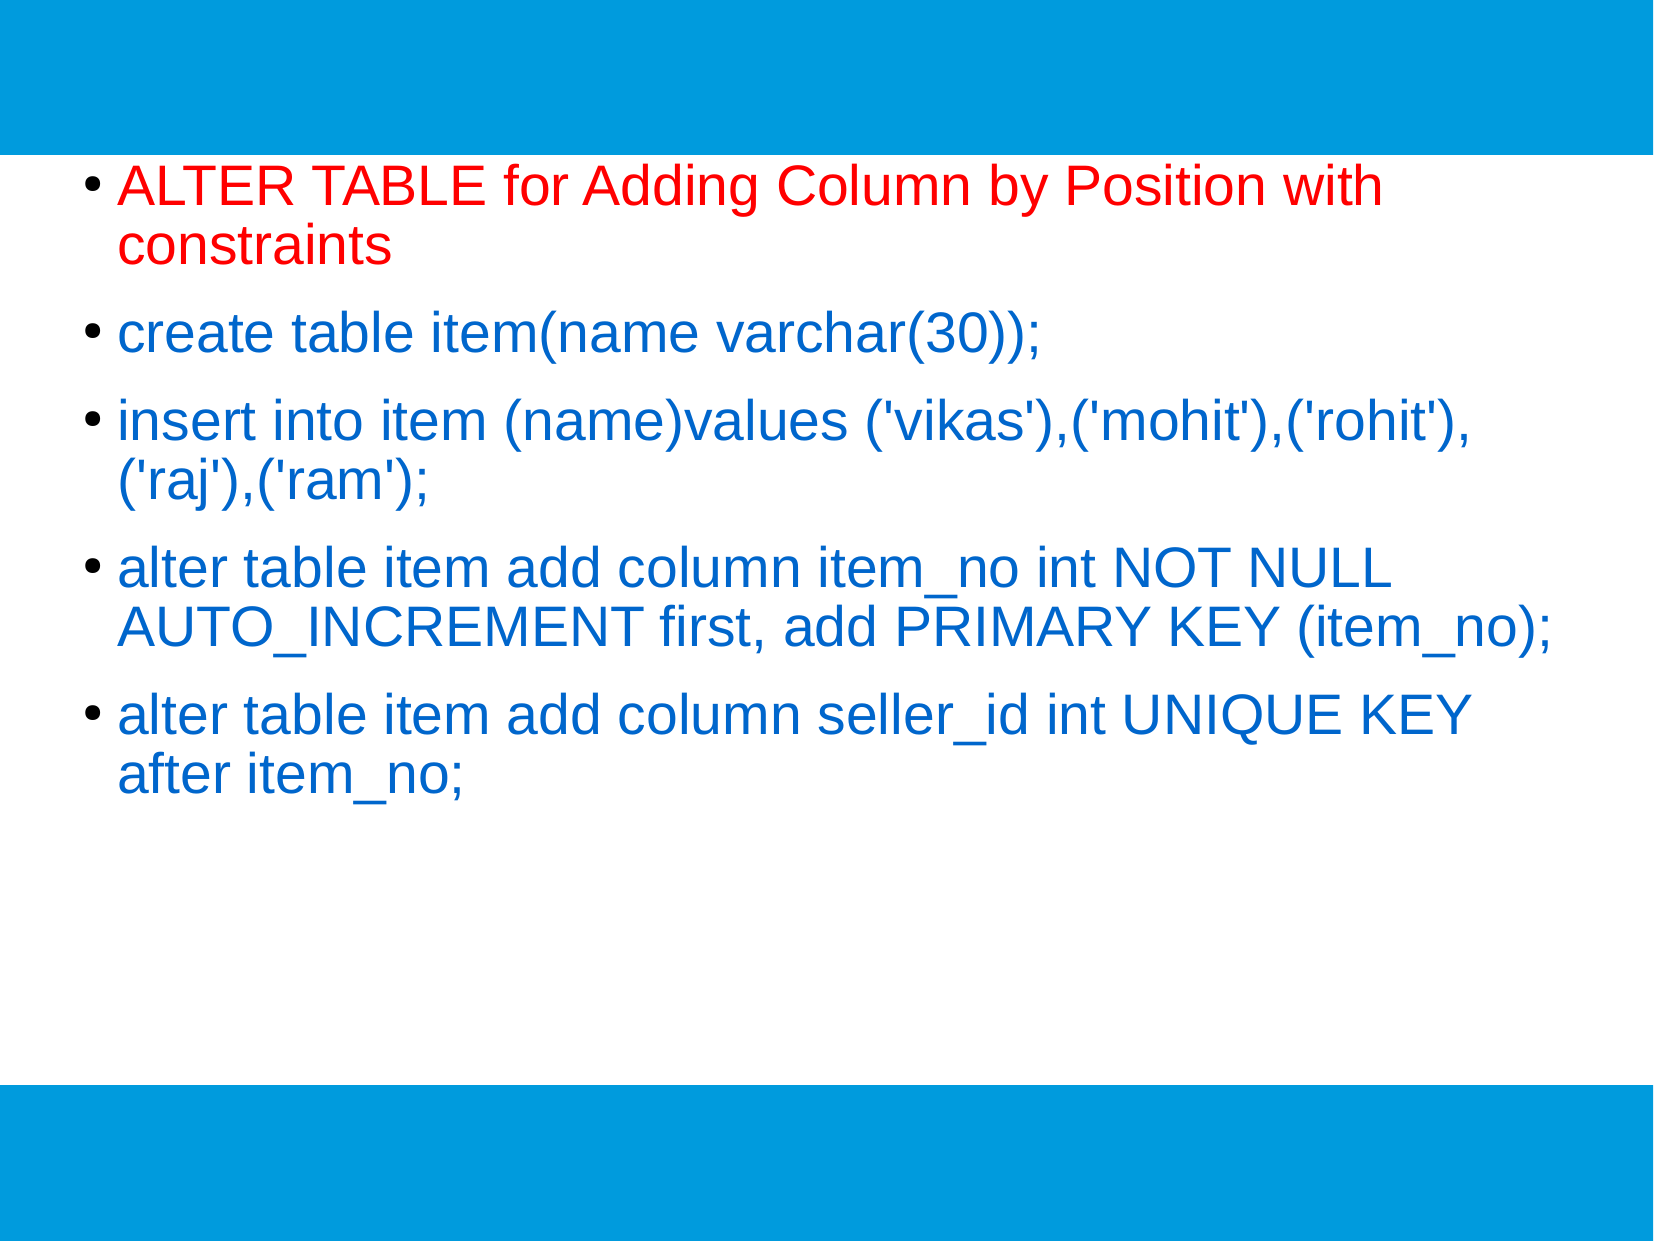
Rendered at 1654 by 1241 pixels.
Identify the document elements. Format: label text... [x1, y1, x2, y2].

list ALTER TABLE for Adding Column by Position with constraints create table item(name varchar(30)); insert into item (name)values ('vikas'),('mohit'),('rohit'),('raj'),('ram'); alter table item add column item_no int NOT NULL AUTO_INCREMENT first, add PRIMARY KEY (item_no); alter table item add column seller_id int UNIQUE KEY after item_no; [82, 153, 1571, 874]
